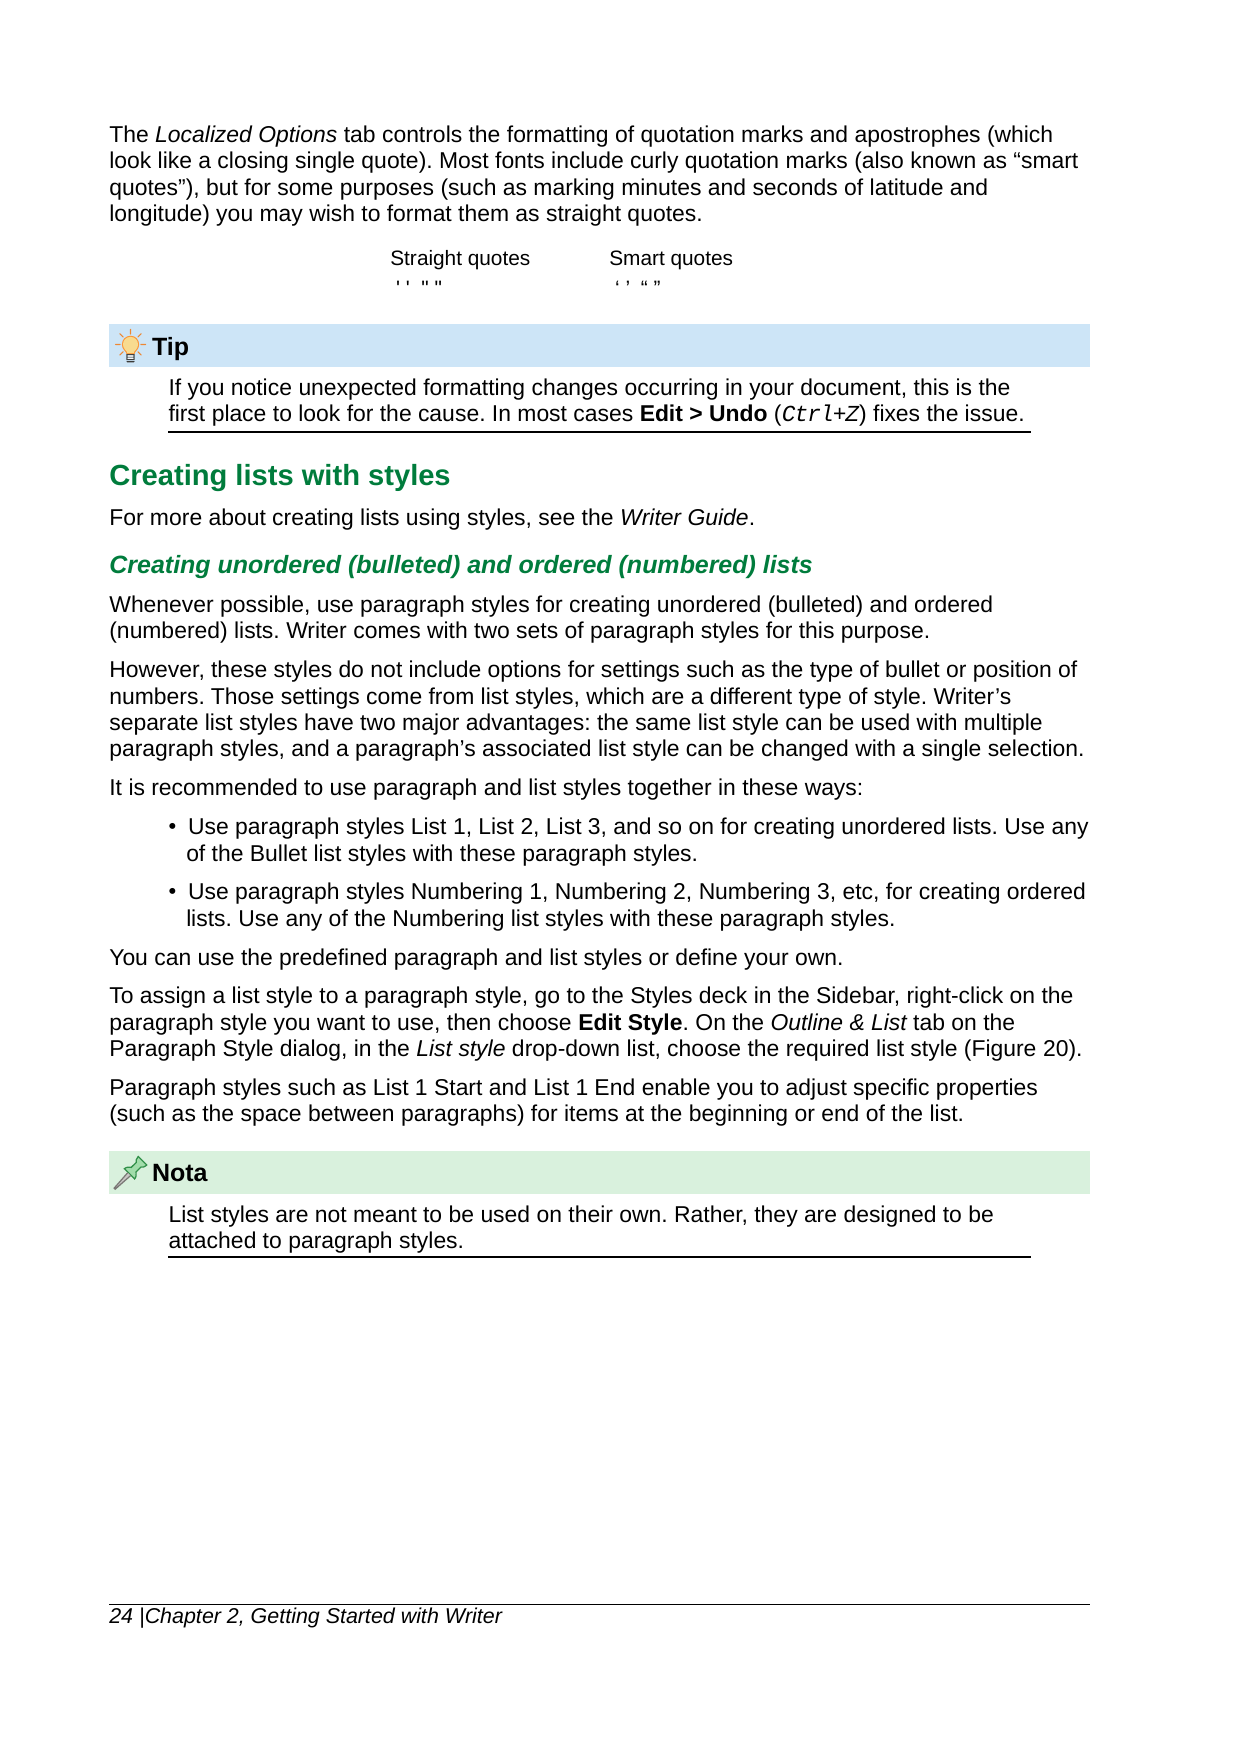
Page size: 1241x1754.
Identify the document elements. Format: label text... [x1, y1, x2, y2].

text However, these styles do not include options for settings such as the type of bullet or position of numbers. Those settings come from list styles, which are a different type of style. Writer’s separate list styles have two major advantages: the same list style can be used with multiple paragraph styles, and a paragraph’s associated list style can be changed with a single selection. [109, 656, 1090, 762]
subtitle Tip [109, 324, 1090, 367]
text For more about creating lists using styles, see the Writer Guide. [109, 504, 1090, 531]
subtitle Creating unordered (bulleted) and ordered (numbered) lists [109, 550, 1090, 579]
table_header Smart quotes [603, 239, 815, 269]
table_cell ' ' " " [384, 269, 603, 300]
text You can use the predefined paragraph and list styles or define your own. [109, 943, 1090, 970]
text List styles are not meant to be used on their own. Rather, they are designed to be attached to paragraph styles. [168, 1201, 1031, 1256]
text To assign a list style to a paragraph style, go to the Styles deck in the Sidebar, right-click on the paragraph style you want to use, then choose Edit Style. On the Outline & List tab on the Paragraph Style dialog, in the List style drop-down list, choose the required list style (Figure 20). [109, 982, 1090, 1061]
subtitle Nota [109, 1151, 1090, 1194]
text Paragraph styles such as List 1 Start and List 1 End enable you to adjust specific properties (such as the space between paragraphs) for items at the beginning or end of the list. [109, 1074, 1090, 1127]
subtitle Creating lists with styles [109, 458, 1090, 492]
list Use paragraph styles List 1, List 2, List 3, and so on for creating unordered lists. Use any of the Bullet list styles with these paragraph styles. [168, 813, 1090, 866]
table_header Straight quotes [384, 239, 603, 269]
list Use paragraph styles Numbering 1, Numbering 2, Numbering 3, etc, for creating ordered lists. Use any of the Numbering list styles with these paragraph styles. [168, 878, 1090, 931]
table_cell ‘ ’ “ ” [603, 269, 815, 300]
text Whenever possible, use paragraph styles for creating unordered (bulleted) and ordered (numbered) lists. Writer comes with two sets of paragraph styles for this purpose. [109, 591, 1090, 644]
text If you notice unexpected formatting changes occurring in your document, this is the first place to look for the cause. In most cases Edit > Undo (Ctrl+Z) fixes the issue. [168, 374, 1031, 431]
list It is recommended to use paragraph and list styles together in these ways: [109, 774, 1090, 801]
text The Localized Options tab controls the formatting of quotation marks and apostrophes (which look like a closing single quote). Most fonts include curly quotation marks (also known as “smart quotes”), but for some purposes (such as marking minutes and seconds of latitude and longitude) you may wish to format them as straight quotes. [109, 121, 1090, 226]
